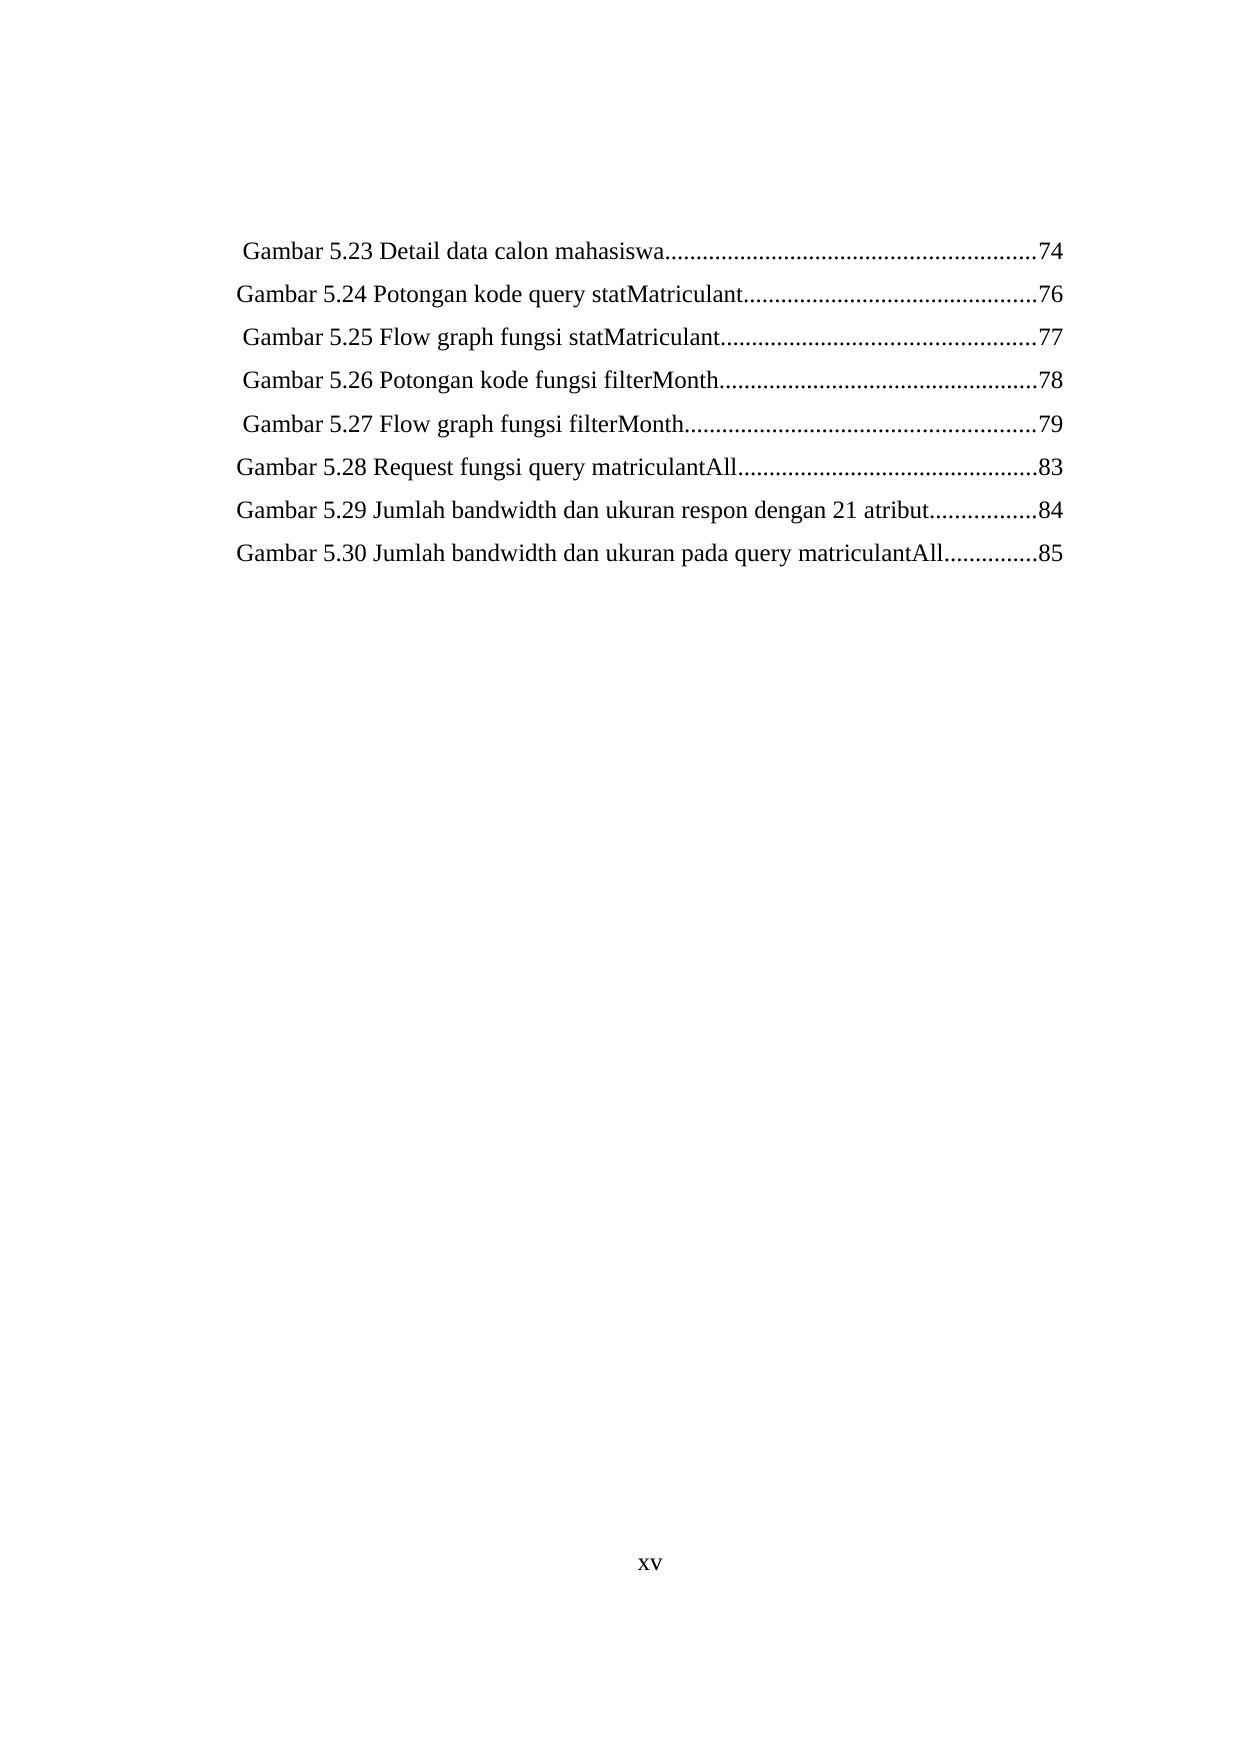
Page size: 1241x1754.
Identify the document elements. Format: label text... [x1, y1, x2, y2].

text Gambar 5.24 Potongan kode query statMatriculant 76 [236, 279, 1063, 308]
text Gambar 5.29 Jumlah bandwidth dan ukuran respon dengan 21 atribut 84 [236, 495, 1063, 524]
text Gambar 5.30 Jumlah bandwidth dan ukuran pada query matriculantAll 85 [236, 538, 1063, 567]
text Gambar 5.26 Potongan kode fungsi filterMonth 78 [236, 366, 1063, 394]
text Gambar 5.25 Flow graph fungsi statMatriculant 77 [236, 322, 1063, 351]
text Gambar 5.23 Detail data calon mahasiswa 74 [236, 236, 1063, 265]
text Gambar 5.28 Request fungsi query matriculantAll 83 [236, 452, 1063, 481]
text Gambar 5.27 Flow graph fungsi filterMonth 79 [236, 409, 1063, 437]
